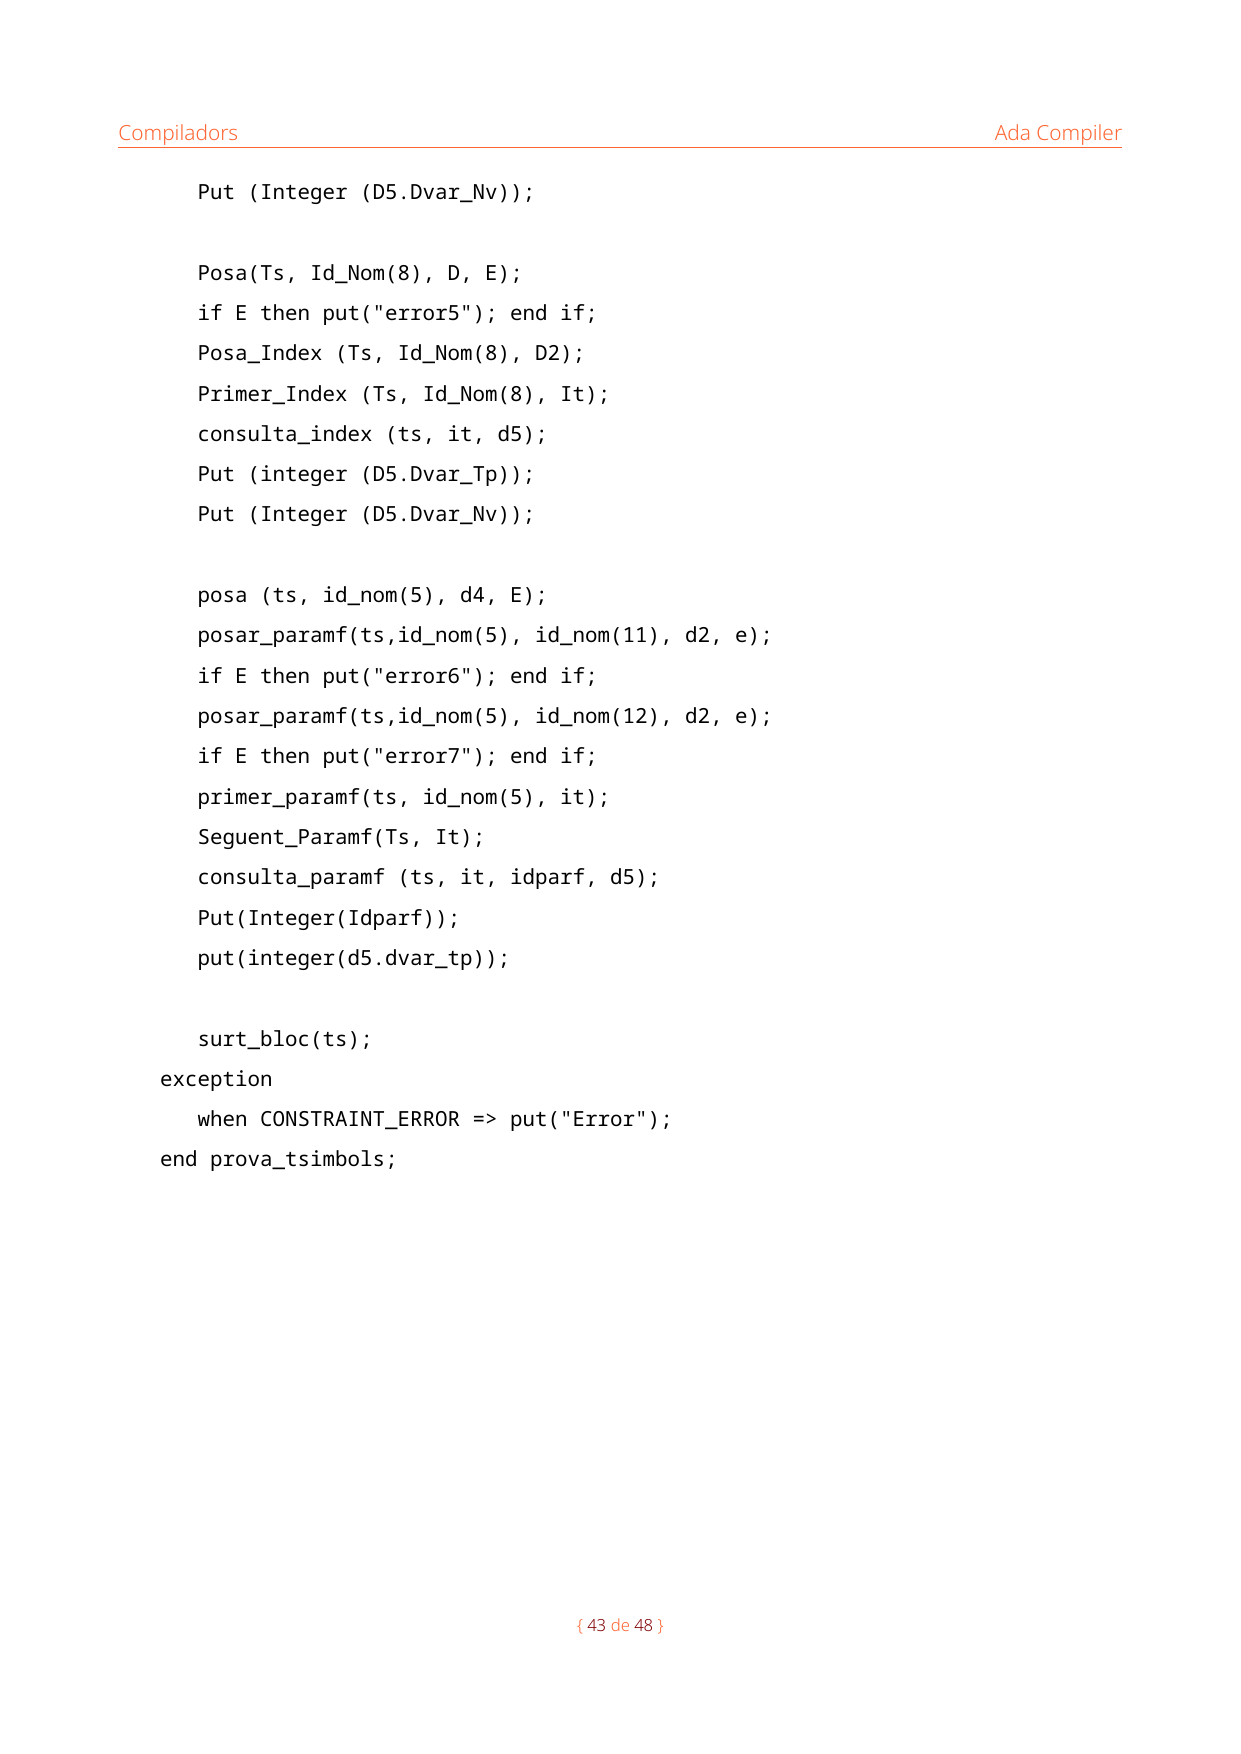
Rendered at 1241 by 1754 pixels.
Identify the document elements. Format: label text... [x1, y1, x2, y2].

text posar_paramf(ts,id_nom(5), id_nom(11), d2, e); [118, 621, 1122, 649]
text surt_bloc(ts); [118, 1024, 1122, 1052]
text if E then put("error7"); end if; [118, 741, 1122, 770]
text if E then put("error5"); end if; [118, 298, 1122, 326]
text consulta_index (ts, it, d5); [118, 419, 1122, 447]
text Posa(Ts, Id_Nom(8), D, E); [118, 258, 1122, 286]
text put(integer(d5.dvar_tp)); [118, 943, 1122, 971]
text consulta_paramf (ts, it, idparf, d5); [118, 862, 1122, 891]
text Put(Integer(Idparf)); [118, 903, 1122, 931]
text Seguent_Paramf(Ts, It); [118, 822, 1122, 851]
text Primer_Index (Ts, Id_Nom(8), It); [118, 379, 1122, 407]
text posar_paramf(ts,id_nom(5), id_nom(12), d2, e); [118, 701, 1122, 729]
text Put (integer (D5.Dvar_Tp)); [118, 459, 1122, 488]
text Put (Integer (D5.Dvar_Nv)); [118, 177, 1122, 206]
text posa (ts, id_nom(5), d4, E); [118, 580, 1122, 609]
text if E then put("error6"); end if; [118, 661, 1122, 689]
text primer_paramf(ts, id_nom(5), it); [118, 782, 1122, 810]
text when CONSTRAINT_ERROR => put("Error"); [118, 1104, 1122, 1133]
text end prova_tsimbols; [118, 1144, 1122, 1173]
text exception [118, 1064, 1122, 1092]
text Put (Integer (D5.Dvar_Nv)); [118, 499, 1122, 528]
text Posa_Index (Ts, Id_Nom(8), D2); [118, 338, 1122, 367]
